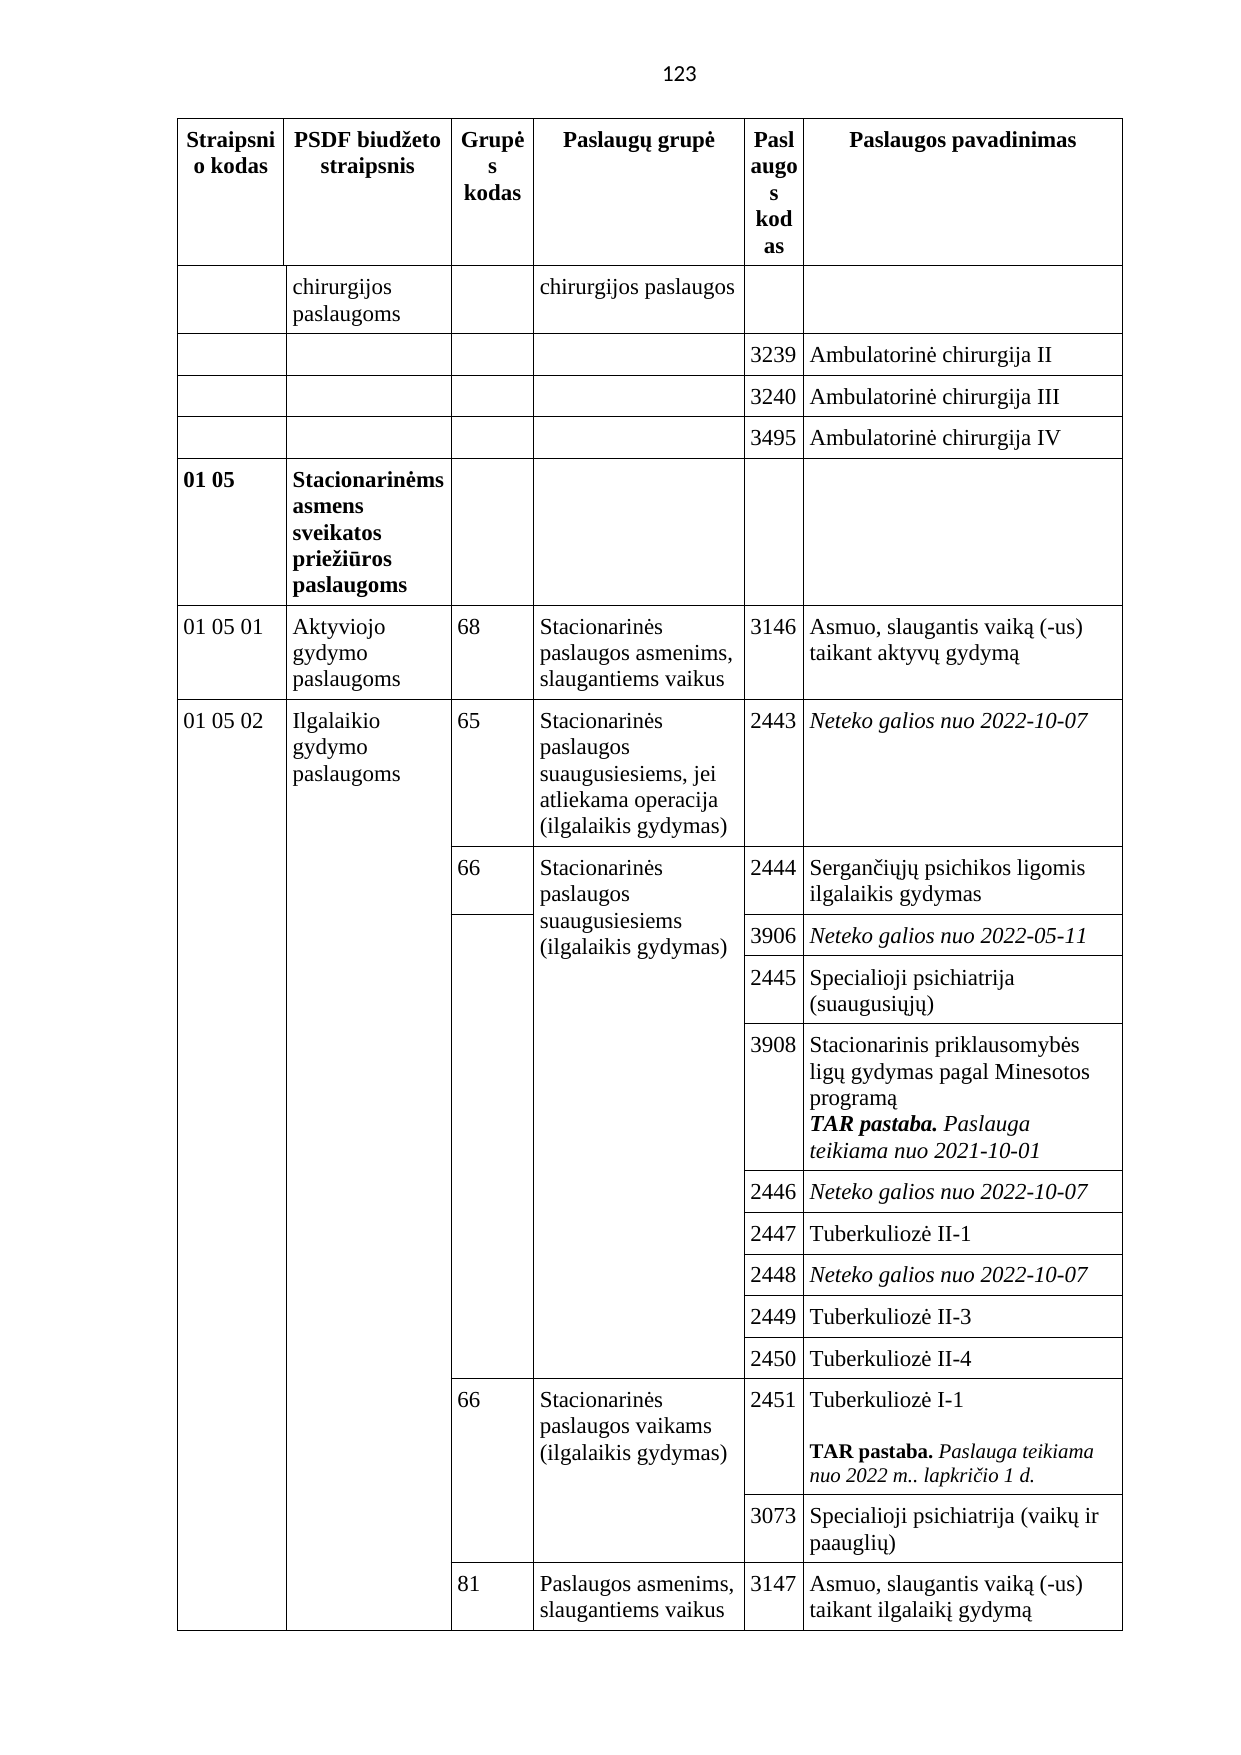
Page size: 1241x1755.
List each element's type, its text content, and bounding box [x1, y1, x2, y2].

table_cell Specialioji psichiatrija (vaikų ir paauglių) [804, 1495, 1122, 1562]
table_cell Tuberkuliozė I-1 TAR pastaba. Paslauga teikiama nuo 2022 m.. lapkričio 1 d. [804, 1379, 1122, 1494]
table_cell 68 [452, 606, 533, 699]
table_cell Paslaugos asmenims, slaugantiems vaikus [534, 1563, 744, 1630]
table_cell [534, 459, 744, 605]
table_cell Ambulatorinė chirurgija III [804, 376, 1122, 416]
table_cell Neteko galios nuo 2022-05-11 [804, 915, 1122, 955]
table_cell [452, 1212, 533, 1253]
table_cell [804, 266, 1122, 333]
table_cell Tuberkuliozė II-1 [804, 1213, 1122, 1253]
table_cell [178, 1023, 286, 1170]
table_cell [534, 1337, 744, 1378]
table_cell 66 [452, 1379, 533, 1494]
table_cell [452, 417, 533, 458]
table_header Paslaugų grupė [534, 119, 744, 265]
table_cell Asmuo, slaugantis vaiką (-us) taikant aktyvų gydymą [804, 606, 1122, 699]
table_header Paslaugos kodas [745, 119, 803, 265]
table_cell Sergančiųjų psichikos ligomis ilgalaikis gydymas [804, 847, 1122, 914]
table_cell [178, 846, 286, 914]
table_cell 2444 [745, 847, 803, 914]
table_cell 01 05 01 [178, 606, 286, 699]
table_cell [745, 266, 803, 333]
table_cell 3906 [745, 915, 803, 955]
table_cell chirurgijos paslaugos [534, 266, 744, 333]
table_cell 3239 [745, 334, 803, 374]
table_cell 2443 [745, 700, 803, 846]
table_header Straipsnio kodas [178, 119, 283, 265]
table_cell 81 [452, 1563, 533, 1630]
table_cell Ilgalaikio gydymo paslaugoms [287, 700, 451, 846]
table_cell [452, 1170, 533, 1212]
table_cell [287, 1254, 451, 1295]
table_cell chirurgijos paslaugoms [287, 266, 451, 333]
table_cell Stacionarinis priklausomybės ligų gydymas pagal Minesotos programą TAR pastaba. Paslauga teikiama nuo 2021-10-01 [804, 1024, 1122, 1170]
table_cell 01 05 [178, 459, 286, 605]
table_cell Stacionarinės paslaugos vaikams (ilgalaikis gydymas) [534, 1379, 744, 1562]
table_cell [287, 914, 451, 955]
table_cell Aktyviojo gydymo paslaugoms [287, 606, 451, 699]
table_cell [287, 1023, 451, 1170]
table_cell Ambulatorinė chirurgija II [804, 334, 1122, 374]
table_cell [534, 1295, 744, 1337]
table_cell [452, 915, 533, 955]
table_cell [287, 1295, 451, 1337]
table_cell [287, 334, 451, 374]
table_cell [804, 459, 1122, 605]
table_cell [452, 1295, 533, 1337]
table_cell 2451 [745, 1379, 803, 1494]
table_cell [452, 1254, 533, 1295]
table_cell [452, 334, 533, 374]
table_cell 01 05 02 [178, 700, 286, 846]
table_cell Tuberkuliozė II-4 [804, 1338, 1122, 1378]
table_cell Neteko galios nuo 2022-10-07 [804, 1171, 1122, 1212]
table_cell [178, 955, 286, 1023]
table_cell 3240 [745, 376, 803, 416]
table_cell [287, 1337, 451, 1378]
table_cell [452, 1337, 533, 1378]
table_cell 3147 [745, 1563, 803, 1630]
table_cell 3073 [745, 1495, 803, 1562]
table_cell Specialioji psichiatrija (suaugusiųjų) [804, 956, 1122, 1023]
table_cell [287, 1562, 451, 1630]
table_cell [287, 1494, 451, 1562]
table_cell [178, 1295, 286, 1337]
table_cell [178, 1562, 286, 1630]
table_cell [287, 1378, 451, 1494]
table_cell [178, 417, 286, 458]
table_cell 66 [452, 847, 533, 914]
table_cell [178, 1494, 286, 1562]
table_cell Tuberkuliozė II-3 [804, 1296, 1122, 1337]
table_cell [287, 955, 451, 1023]
table_cell [452, 459, 533, 605]
table_cell [452, 955, 533, 1023]
table_cell [178, 266, 286, 333]
table_cell 2446 [745, 1171, 803, 1212]
table_cell [178, 334, 286, 374]
table_cell [178, 1378, 286, 1494]
table_cell [452, 266, 533, 333]
table_cell [178, 1212, 286, 1253]
table_cell [534, 1254, 744, 1295]
table_cell [745, 459, 803, 605]
table_cell 3495 [745, 417, 803, 458]
table_cell Stacionarinės paslaugos asmenims, slaugantiems vaikus [534, 606, 744, 699]
table_header PSDF biudžeto straipsnis [284, 119, 451, 265]
table_cell [287, 376, 451, 416]
table_cell [287, 417, 451, 458]
table_header Grupės kodas [452, 119, 533, 265]
table_cell 2447 [745, 1213, 803, 1253]
table_cell Stacionarinėms asmens sveikatos priežiūros paslaugoms [287, 459, 451, 605]
table_cell [452, 1494, 533, 1562]
table_cell [534, 376, 744, 416]
table_cell [178, 1337, 286, 1378]
table_cell Asmuo, slaugantis vaiką (-us) taikant ilgalaikį gydymą [804, 1563, 1122, 1630]
table_cell 3908 [745, 1024, 803, 1170]
table_cell [534, 417, 744, 458]
table_cell [178, 914, 286, 955]
table_cell 2448 [745, 1255, 803, 1295]
table_cell Stacionarinės paslaugos suaugusiesiems, jei atliekama operacija (ilgalaikis gydymas) [534, 700, 744, 846]
table_cell [452, 1023, 533, 1170]
table_cell [452, 376, 533, 416]
table_cell [287, 846, 451, 914]
table_cell 65 [452, 700, 533, 846]
table_cell 2445 [745, 956, 803, 1023]
table_cell 2449 [745, 1296, 803, 1337]
table_cell Stacionarinės paslaugos suaugusiesiems (ilgalaikis gydymas) [534, 847, 744, 1253]
table_cell [178, 376, 286, 416]
table_cell Neteko galios nuo 2022-10-07 [804, 1255, 1122, 1295]
table_cell [534, 334, 744, 374]
table_cell 3146 [745, 606, 803, 699]
table_cell [178, 1254, 286, 1295]
table_cell [287, 1170, 451, 1212]
table_cell [178, 1170, 286, 1212]
table_cell [287, 1212, 451, 1253]
table_header Paslaugos pavadinimas [804, 119, 1122, 265]
table_cell Ambulatorinė chirurgija IV [804, 417, 1122, 458]
table_cell Neteko galios nuo 2022-10-07 [804, 700, 1122, 846]
table_cell 2450 [745, 1338, 803, 1378]
